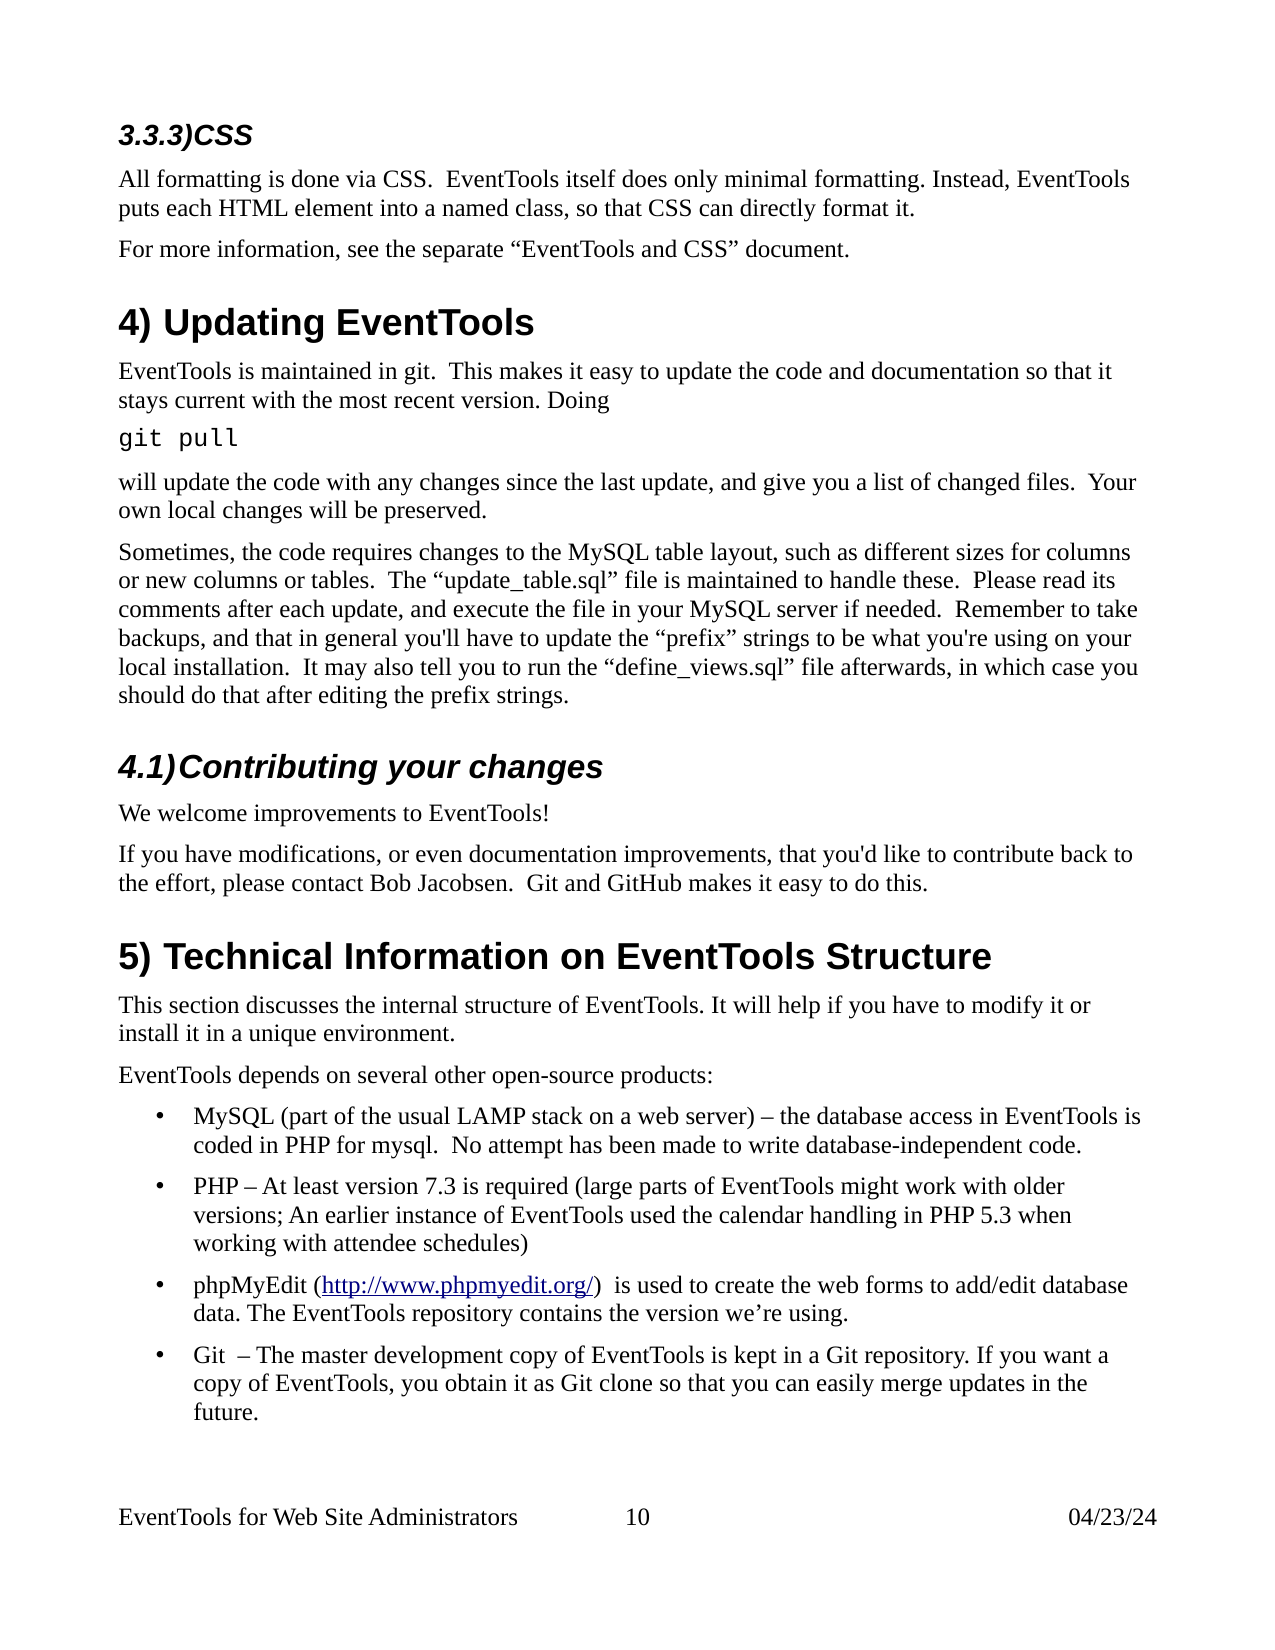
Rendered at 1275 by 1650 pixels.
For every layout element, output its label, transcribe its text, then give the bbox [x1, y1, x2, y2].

list MySQL (part of the usual LAMP stack on a web server) – the database access in EventTools is coded in PHP for mysql. No attempt has been made to write database-independent code. [156, 1101, 1157, 1158]
subtitle Contributing your changes [118, 747, 1157, 785]
subtitle Updating EventTools [118, 300, 1157, 343]
subtitle Technical Information on EventTools Structure [118, 934, 1157, 977]
text EventTools is maintained in git. This makes it easy to update the code and documentation so that it stays current with the most recent version. Doing [118, 356, 1157, 413]
text We welcome improvements to EventTools! [118, 798, 1157, 827]
text This section discusses the internal structure of EventTools. It will help if you have to modify it or install it in a unique environment. [118, 990, 1157, 1047]
text will update the code with any changes since the last update, and give you a list of changed files. Your own local changes will be preserved. [118, 467, 1157, 524]
text git pull [118, 426, 1157, 454]
text Sometimes, the code requires changes to the MySQL table layout, such as different sizes for columns or new columns or tables. The “update_table.sql” file is maintained to handle these. Please read its comments after each update, and execute the file in your MySQL server if needed. Remember to take backups, and that in general you'll have to update the “prefix” strings to be what you're using on your local installation. It may also tell you to run the “define_views.sql” file afterwards, in which case you should do that after editing the prefix strings. [118, 537, 1157, 709]
text EventTools depends on several other open-source products: [118, 1060, 1157, 1088]
list phpMyEdit (http://www.phpmyedit.org/) is used to create the web forms to add/edit database data. The EventTools repository contains the version we’re using. [156, 1270, 1157, 1327]
subtitle CSS [118, 118, 1157, 152]
text If you have modifications, or even documentation improvements, that you'd like to contribute back to the effort, please contact Bob Jacobsen. Git and GitHub makes it easy to do this. [118, 839, 1157, 897]
list PHP – At least version 7.3 is required (large parts of EventTools might work with older versions; An earlier instance of EventTools used the calendar handling in PHP 5.3 when working with attendee schedules) [156, 1171, 1157, 1257]
text For more information, see the separate “EventTools and CSS” document. [118, 234, 1157, 263]
text All formatting is done via CSS. EventTools itself does only minimal formatting. Instead, EventTools puts each HTML element into a named class, so that CSS can directly format it. [118, 164, 1157, 222]
list Git – The master development copy of EventTools is kept in a Git repository. If you want a copy of EventTools, you obtain it as Git clone so that you can easily merge updates in the future. [156, 1340, 1157, 1426]
